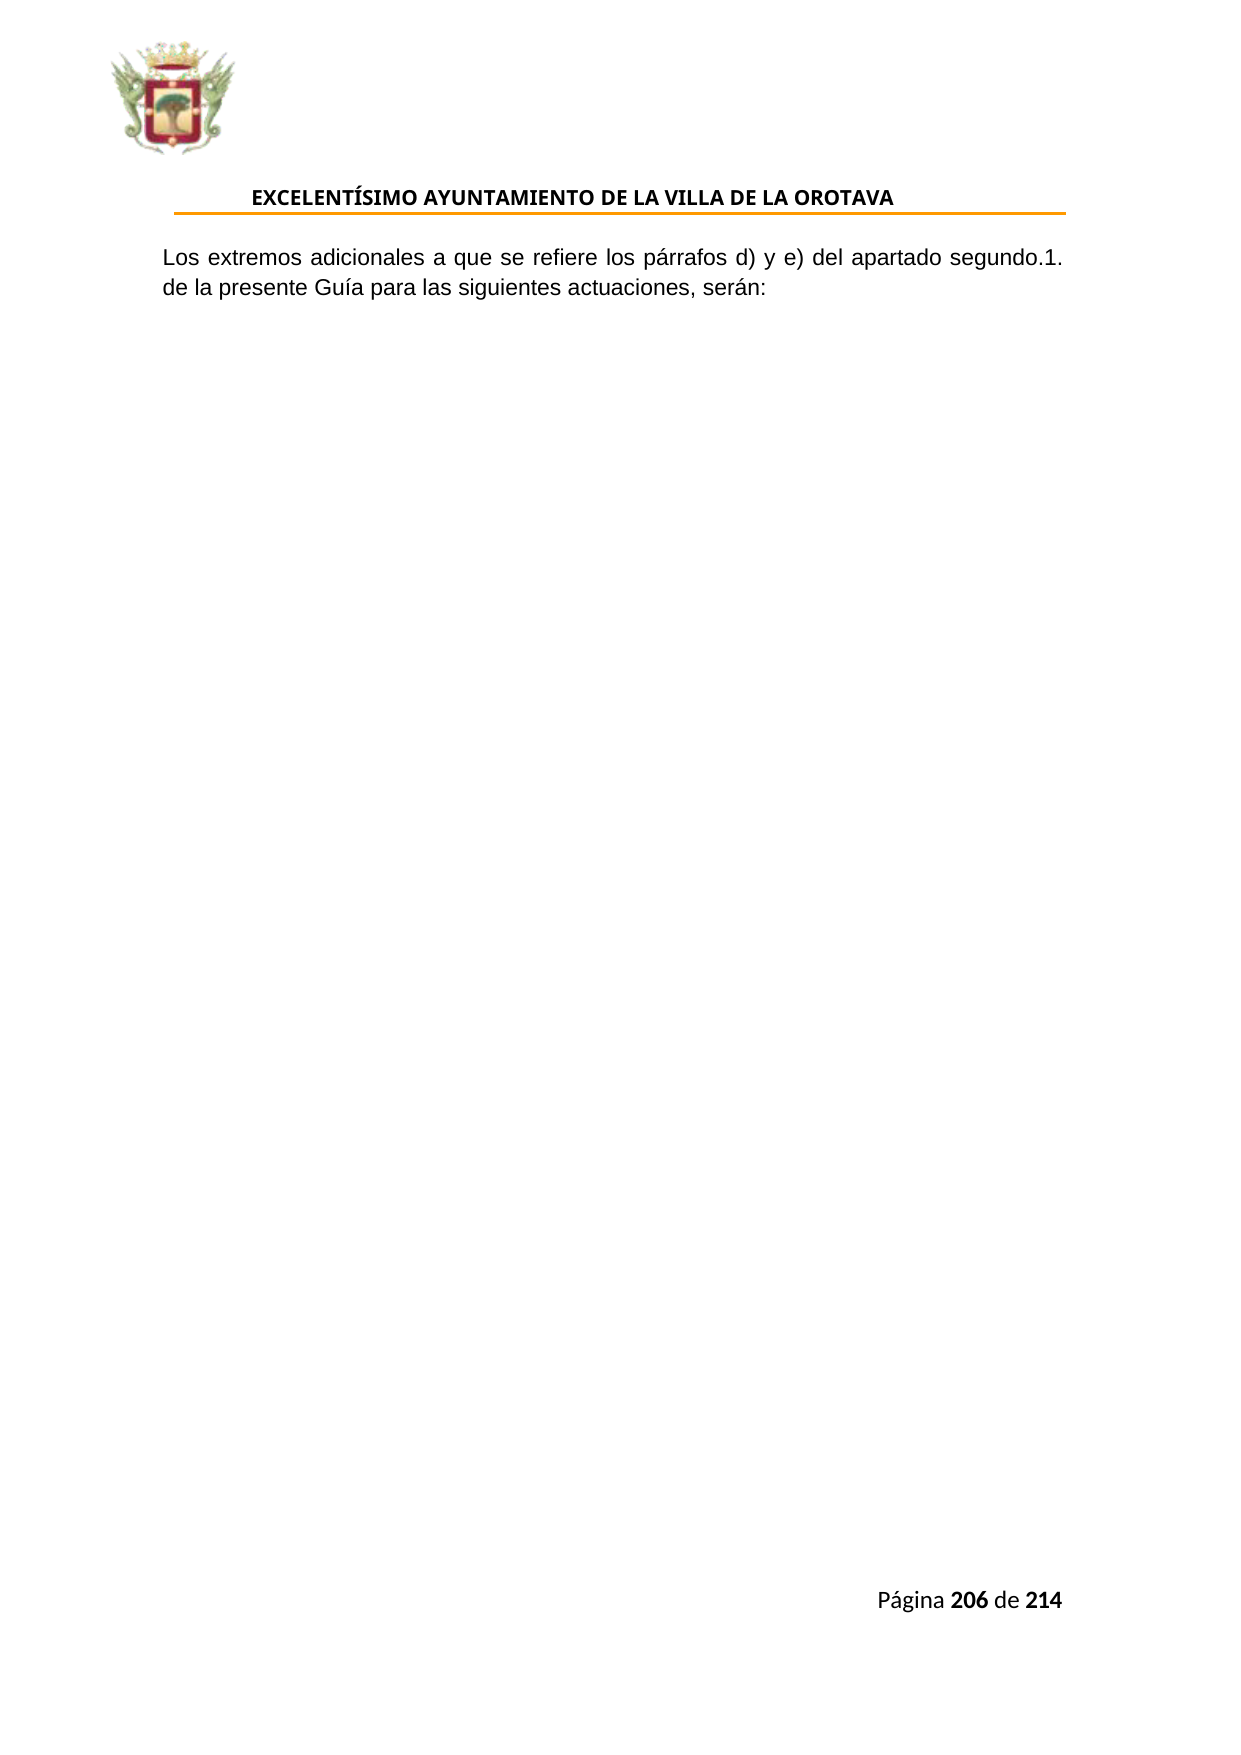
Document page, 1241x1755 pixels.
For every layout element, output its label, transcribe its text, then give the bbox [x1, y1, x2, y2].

text Los extremos adicionales a que se refiere los párrafos d) y e) del apartado segundo.1. de la presente Guía para las siguientes actuaciones, serán: [162, 244, 1064, 301]
